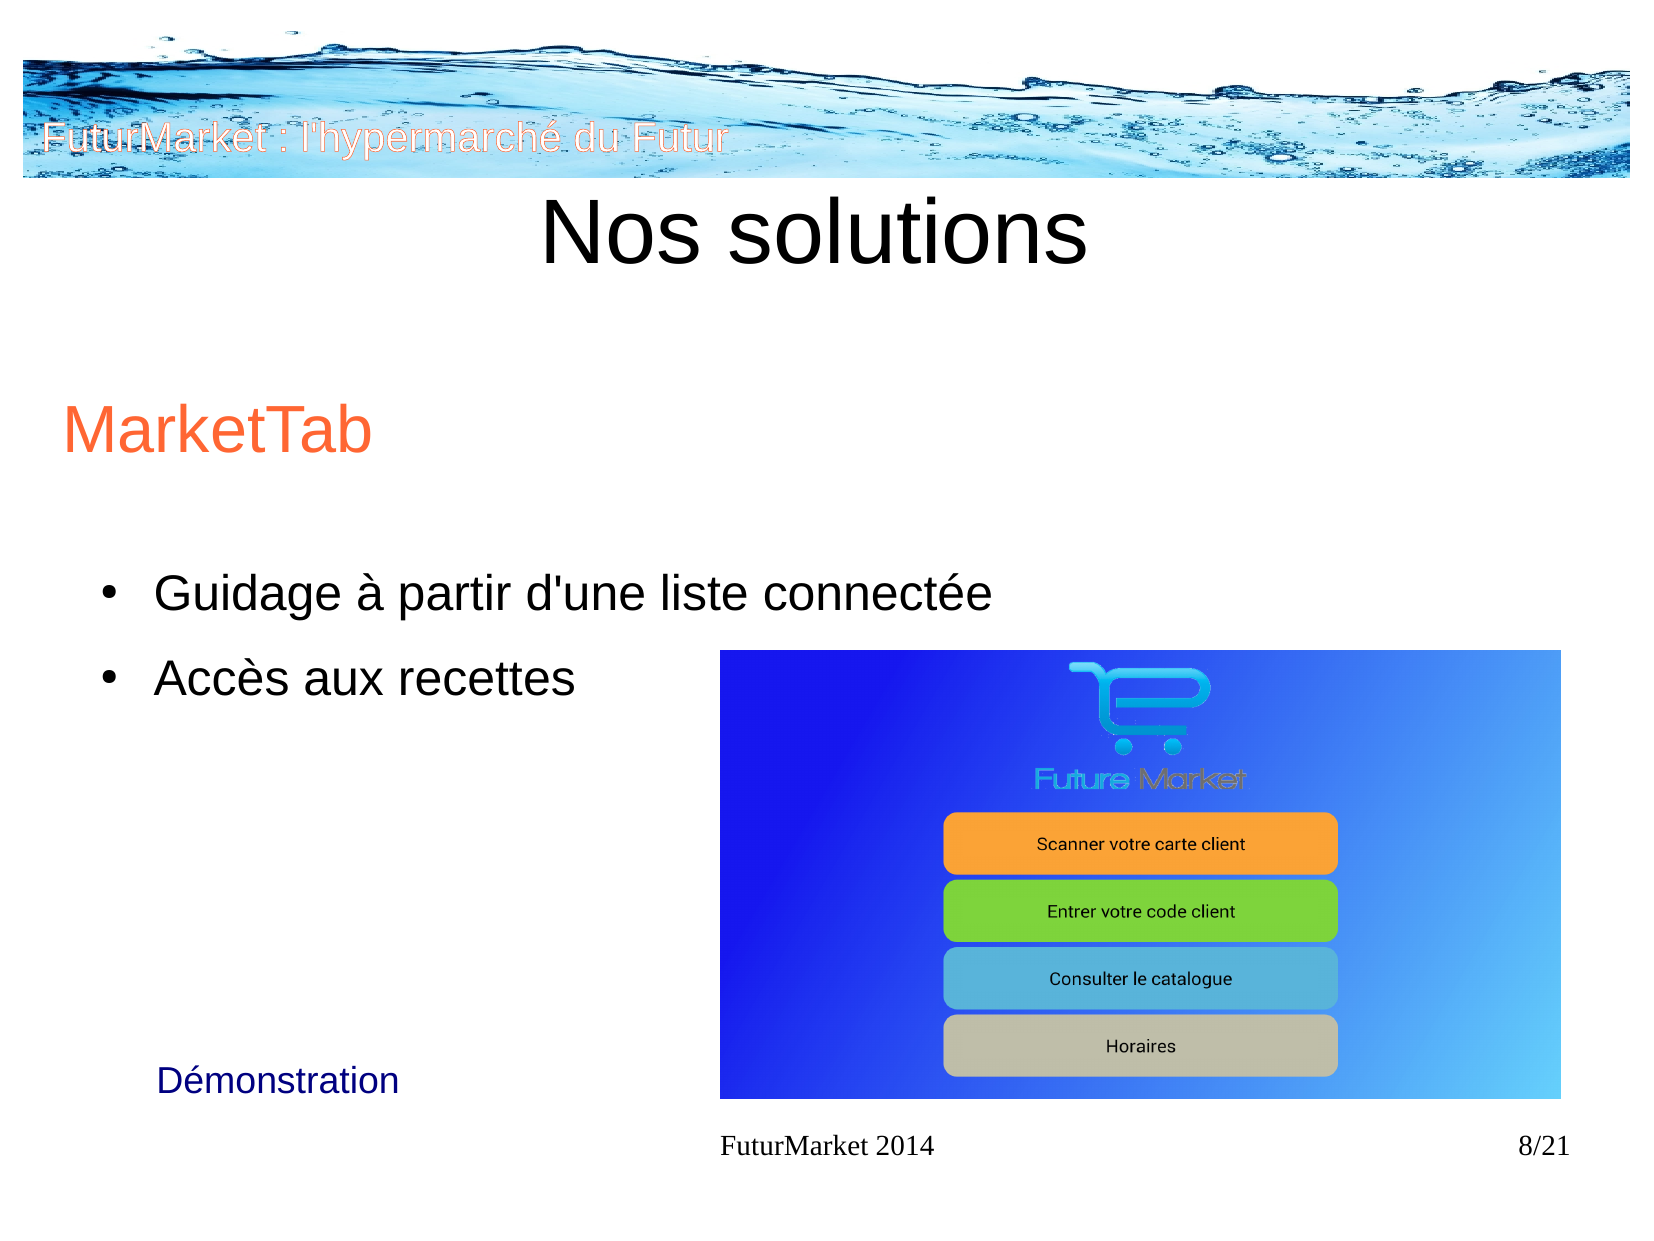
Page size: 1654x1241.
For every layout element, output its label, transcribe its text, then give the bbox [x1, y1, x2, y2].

picture [23, 23, 1630, 178]
picture [720, 650, 1561, 1099]
text_box Démonstration [141, 1052, 439, 1123]
list Guidage à partir d'une liste connectée Accès aux recettes [82, 474, 1571, 1180]
text_box MarketTab [47, 309, 1607, 474]
title Nos solutions [23, 180, 1607, 284]
